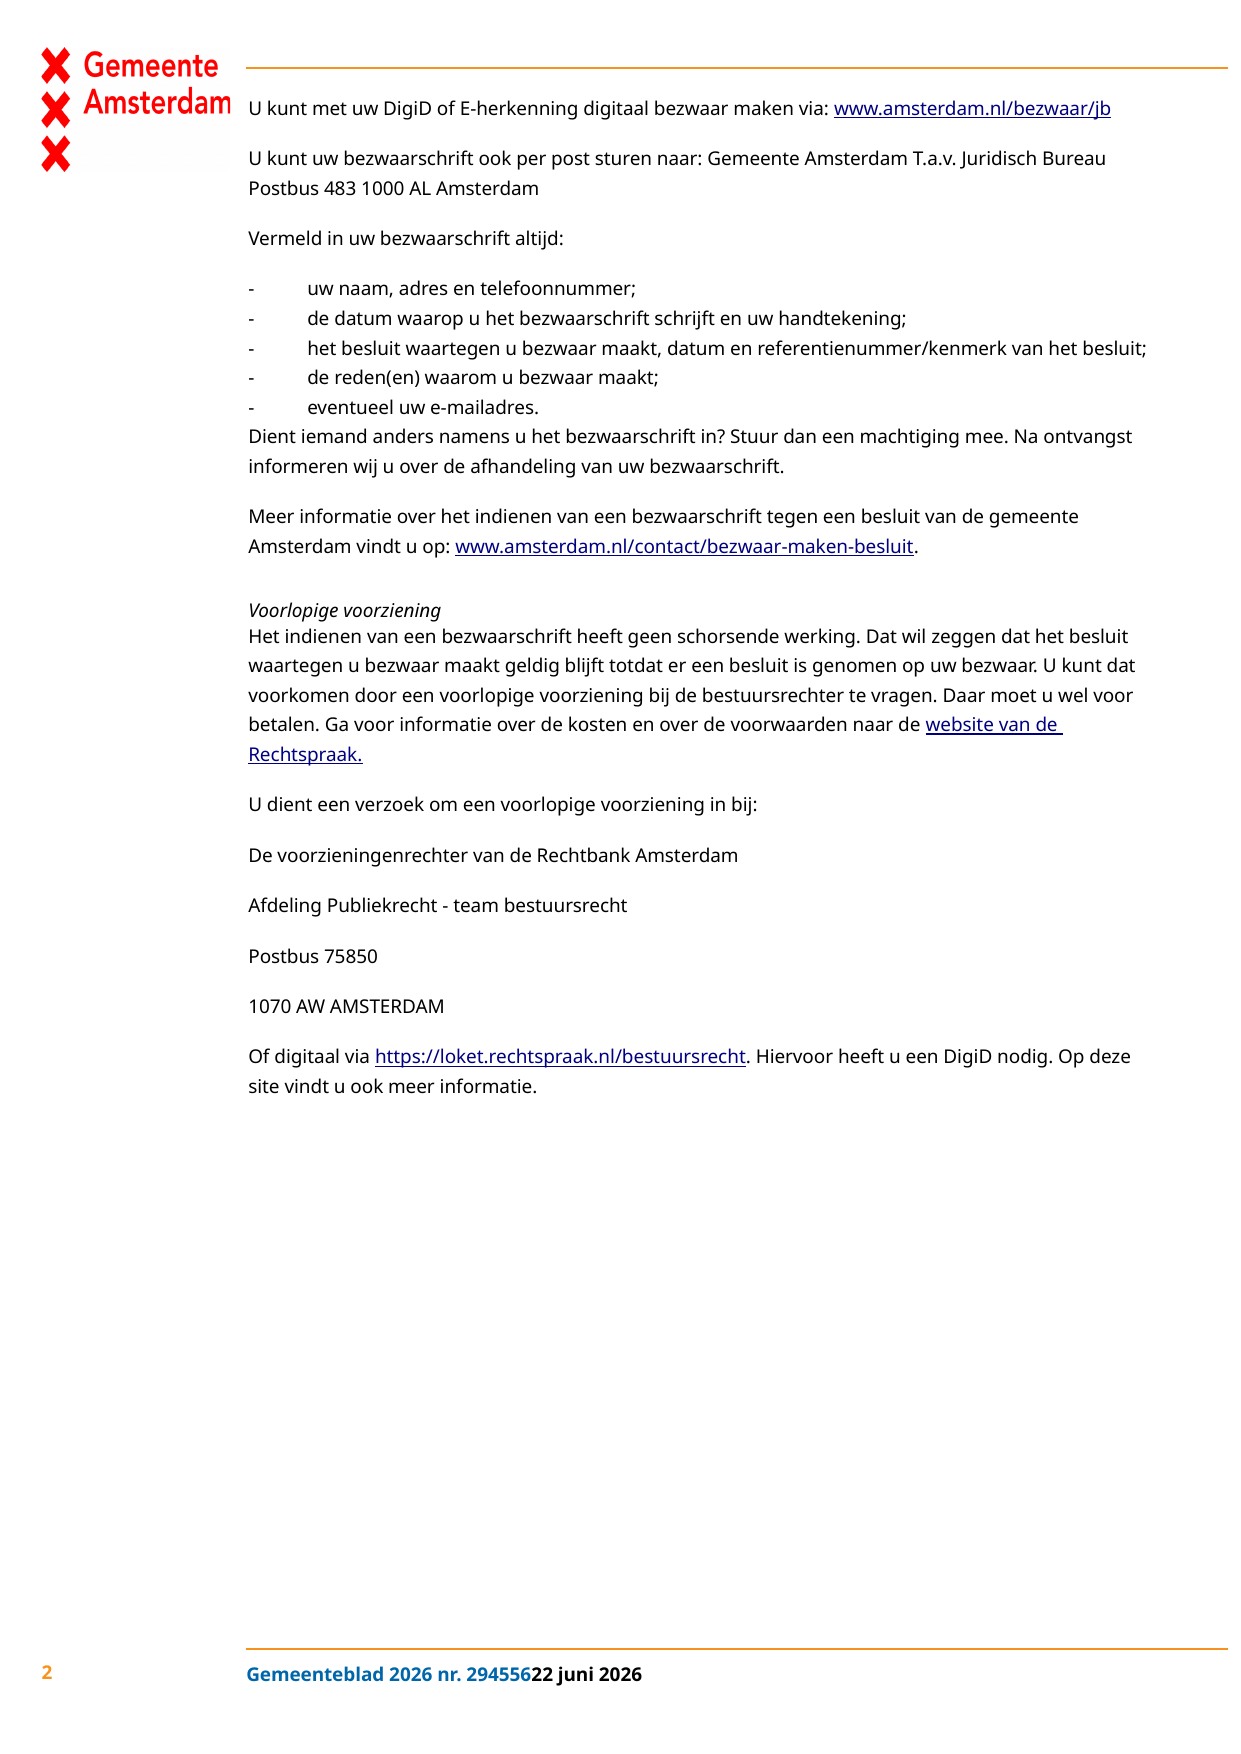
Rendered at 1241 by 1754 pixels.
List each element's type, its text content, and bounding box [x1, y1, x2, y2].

text 1070 AW AMSTERDAM [248, 993, 1152, 1019]
list het besluit waartegen u bezwaar maakt, datum en referentienummer/kenmerk van het besluit; [248, 335, 1152, 361]
picture [41, 47, 231, 172]
text U kunt uw bezwaarschrift ook per post sturen naar: Gemeente Amsterdam T.a.v. Juridisch Bureau Postbus 483 1000 AL Amsterdam [248, 145, 1152, 201]
text De voorzieningenrechter van de Rechtbank Amsterdam [248, 842, 1152, 868]
text U kunt met uw DigiD of E-herkenning digitaal bezwaar maken via: www.amsterdam.nl/bezwaar/jb [248, 95, 1152, 121]
text Afdeling Publiekrecht - team bestuursrecht [248, 892, 1152, 918]
list de datum waarop u het bezwaarschrift schrijft en uw handtekening; [248, 305, 1152, 331]
text Vermeld in uw bezwaarschrift altijd: [248, 225, 1152, 251]
text Postbus 75850 [248, 943, 1152, 968]
text Het indienen van een bezwaarschrift heeft geen schorsende werking. Dat wil zeggen dat het besluit waartegen u bezwaar maakt geldig blijft totdat er een besluit is genomen op uw bezwaar. U kunt dat voorkomen door een voorlopige voorziening bij de bestuursrechter te vragen. Daar moet u wel voor betalen. Ga voor informatie over de kosten en over de voorwaarden naar de website van de Rechtspraak. [248, 623, 1152, 767]
list de reden(en) waarom u bezwaar maakt; [248, 364, 1152, 390]
list eventueel uw e-mailadres. [248, 394, 1152, 420]
text U dient een verzoek om een voorlopige voorziening in bij: [248, 792, 1152, 817]
text Of digitaal via https://loket.rechtspraak.nl/bestuursrecht. Hiervoor heeft u een DigiD nodig. Op deze site vindt u ook meer informatie. [248, 1044, 1152, 1099]
text Meer informatie over het indienen van een bezwaarschrift tegen een besluit van de gemeente Amsterdam vindt u op: www.amsterdam.nl/contact/bezwaar-maken-besluit. [248, 503, 1152, 559]
list uw naam, adres en telefoonnummer; [248, 276, 1152, 301]
text Dient iemand anders namens u het bezwaarschrift in? Stuur dan een machtiging mee. Na ontvangst informeren wij u over de afhandeling van uw bezwaarschrift. [248, 423, 1152, 479]
text Voorlopige voorziening [248, 597, 1152, 623]
